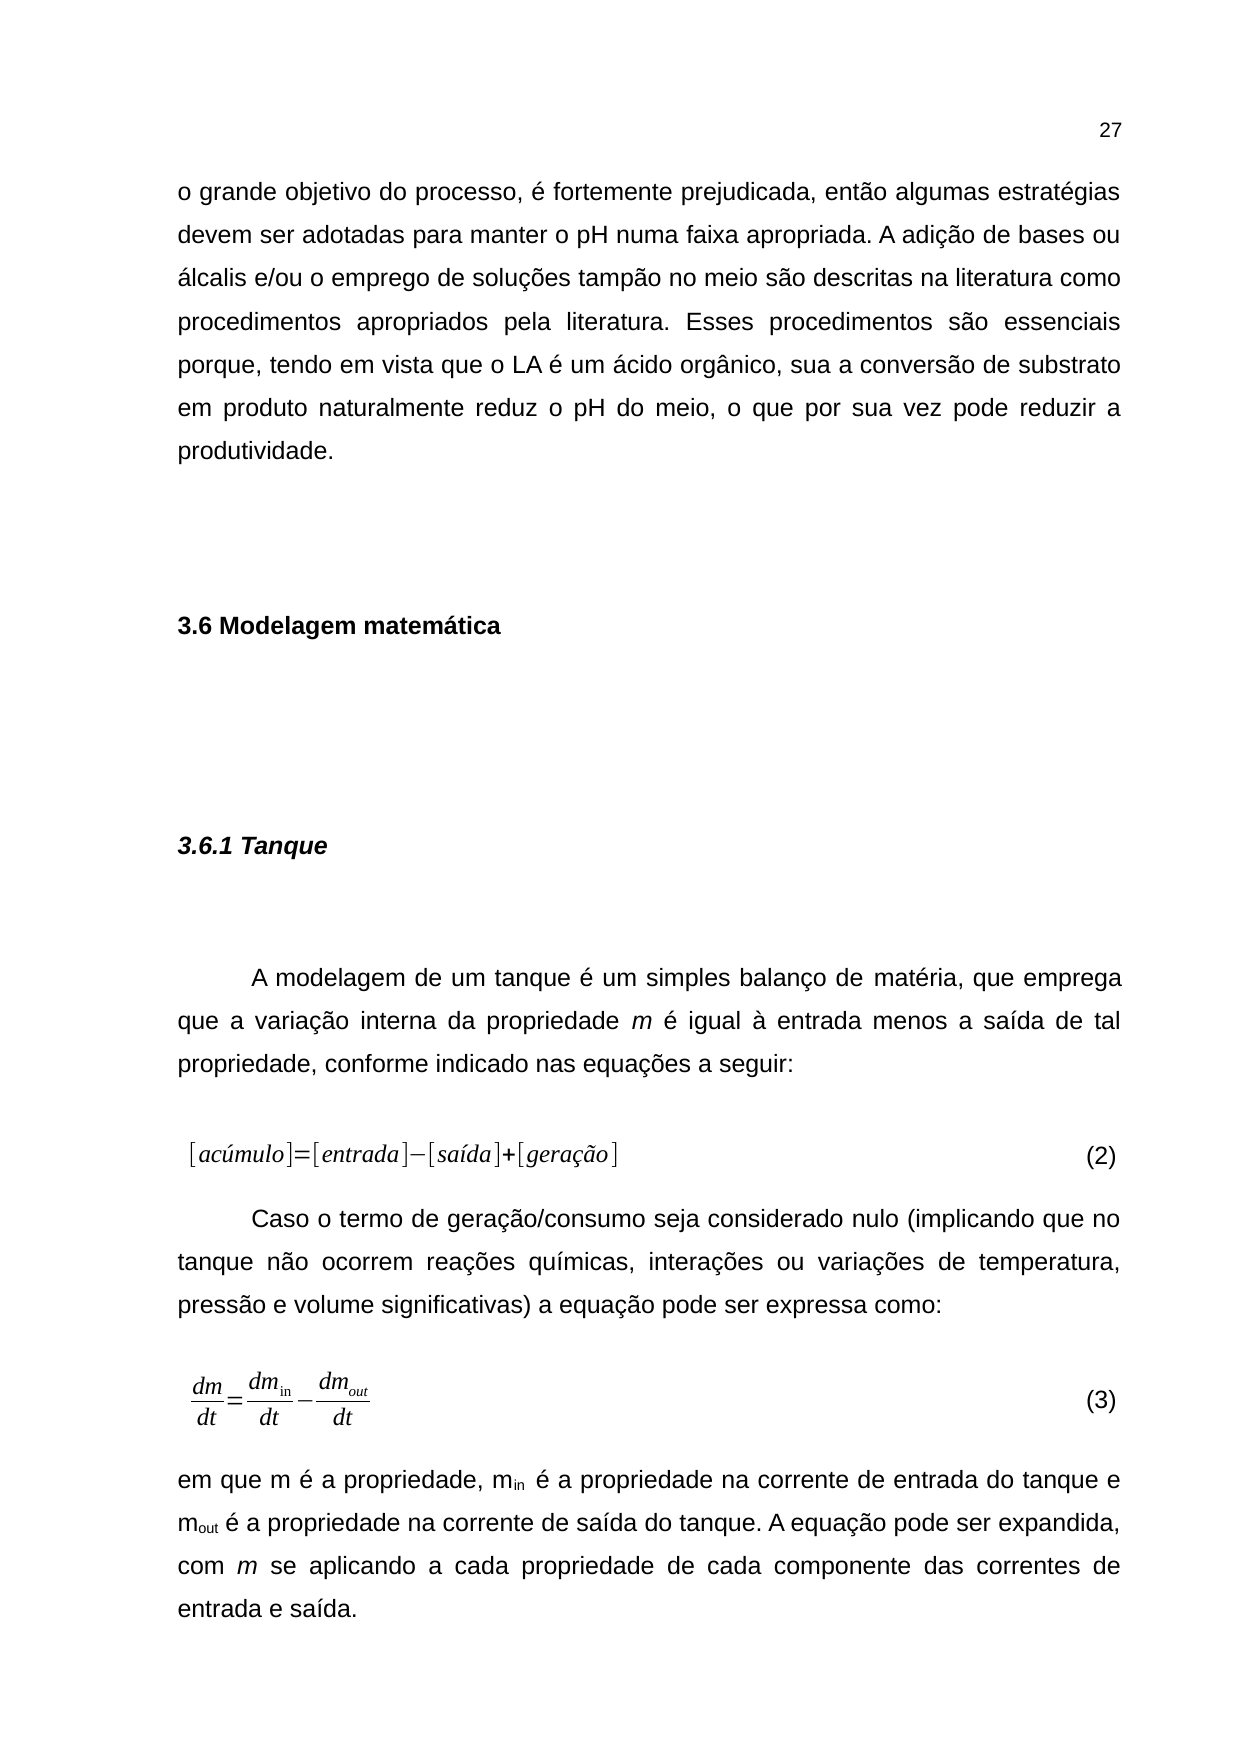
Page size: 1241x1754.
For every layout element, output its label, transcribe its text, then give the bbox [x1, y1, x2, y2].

text A modelagem de um tanque é um simples balanço de matéria, que emprega que a variação interna da propriedade m é igual à entrada menos a saída de tal propriedade, conforme indicado nas equações a seguir: [177, 962, 1122, 1077]
text em que m é a propriedade, min é a propriedade na corrente de entrada do tanque e mout é a propriedade na corrente de saída do tanque. A equação pode ser expandida, com m se aplicando a cada propriedade de cada componente das correntes de entrada e saída. [177, 1465, 1122, 1623]
table_header (2) [1017, 1135, 1122, 1175]
table_header (3) [1017, 1362, 1122, 1436]
table_header [177, 1362, 1017, 1436]
text o grande objetivo do processo, é fortemente prejudicada, então algumas estratégias devem ser adotadas para manter o pH numa faixa apropriada. A adição de bases ou álcalis e/ou o emprego de soluções tampão no meio são descritas na literatura como procedimentos apropriados pela literatura. Esses procedimentos são essenciais porque, tendo em vista que o LA é um ácido orgânico, sua a conversão de substrato em produto naturalmente reduz o pH do meio, o que por sua vez pode reduzir a produtividade. [177, 177, 1122, 464]
subtitle Modelagem matemática [177, 611, 1122, 639]
table_header [177, 1135, 1017, 1175]
subtitle Tanque [177, 831, 1122, 859]
text Caso o termo de geração/consumo seja considerado nulo (implicando que no tanque não ocorrem reações químicas, interações ou variações de temperatura, pressão e volume significativas) a equação pode ser expressa como: [177, 1204, 1122, 1319]
